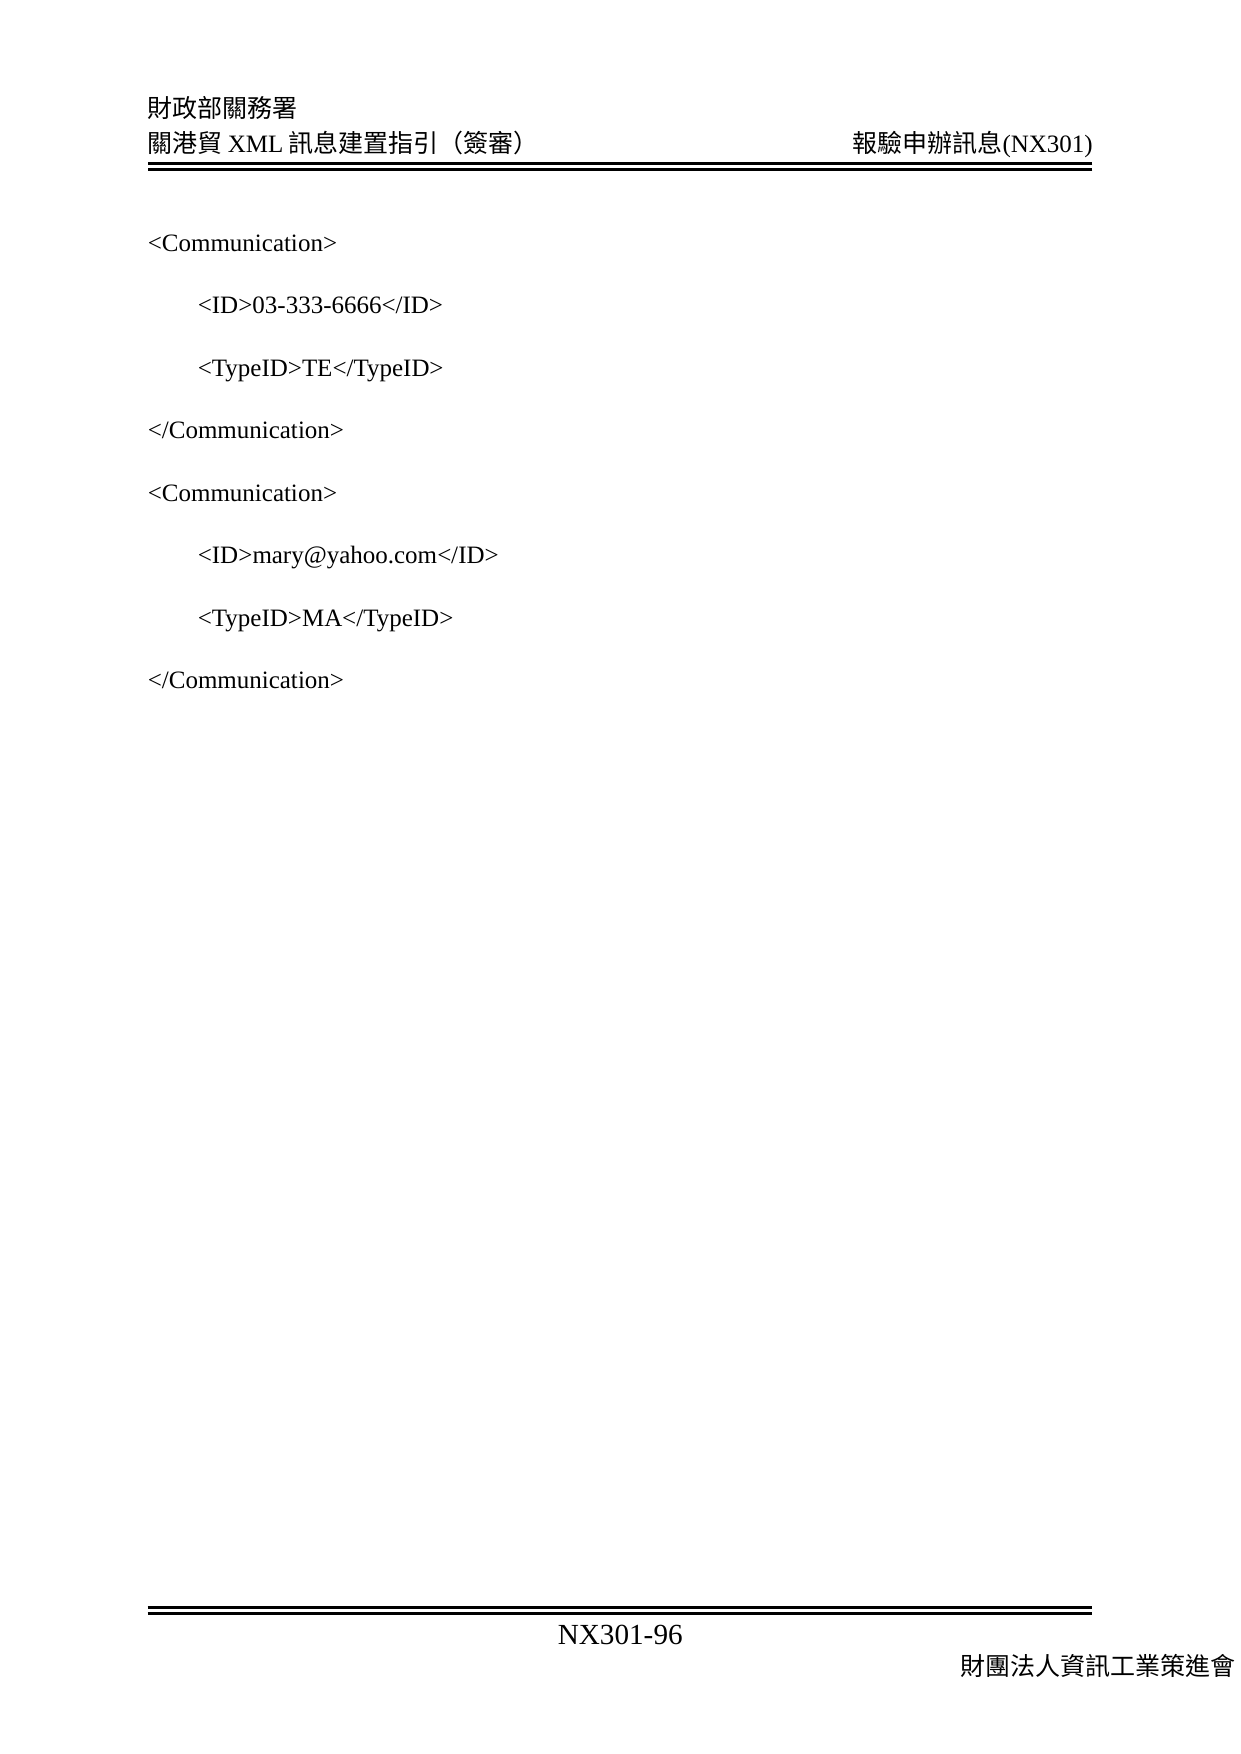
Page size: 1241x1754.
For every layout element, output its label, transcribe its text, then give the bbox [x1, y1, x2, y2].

text <Communication> [148, 451, 1092, 513]
text </Communication> [148, 388, 1092, 451]
text <ID>03-333-6666</ID> [148, 263, 1092, 326]
text <TypeID>TE</TypeID> [148, 326, 1092, 388]
text <Communication> [148, 201, 1092, 263]
text <ID>mary@yahoo.com</ID> [148, 513, 1092, 576]
text </Communication> [148, 638, 1092, 701]
text <TypeID>MA</TypeID> [148, 576, 1092, 638]
